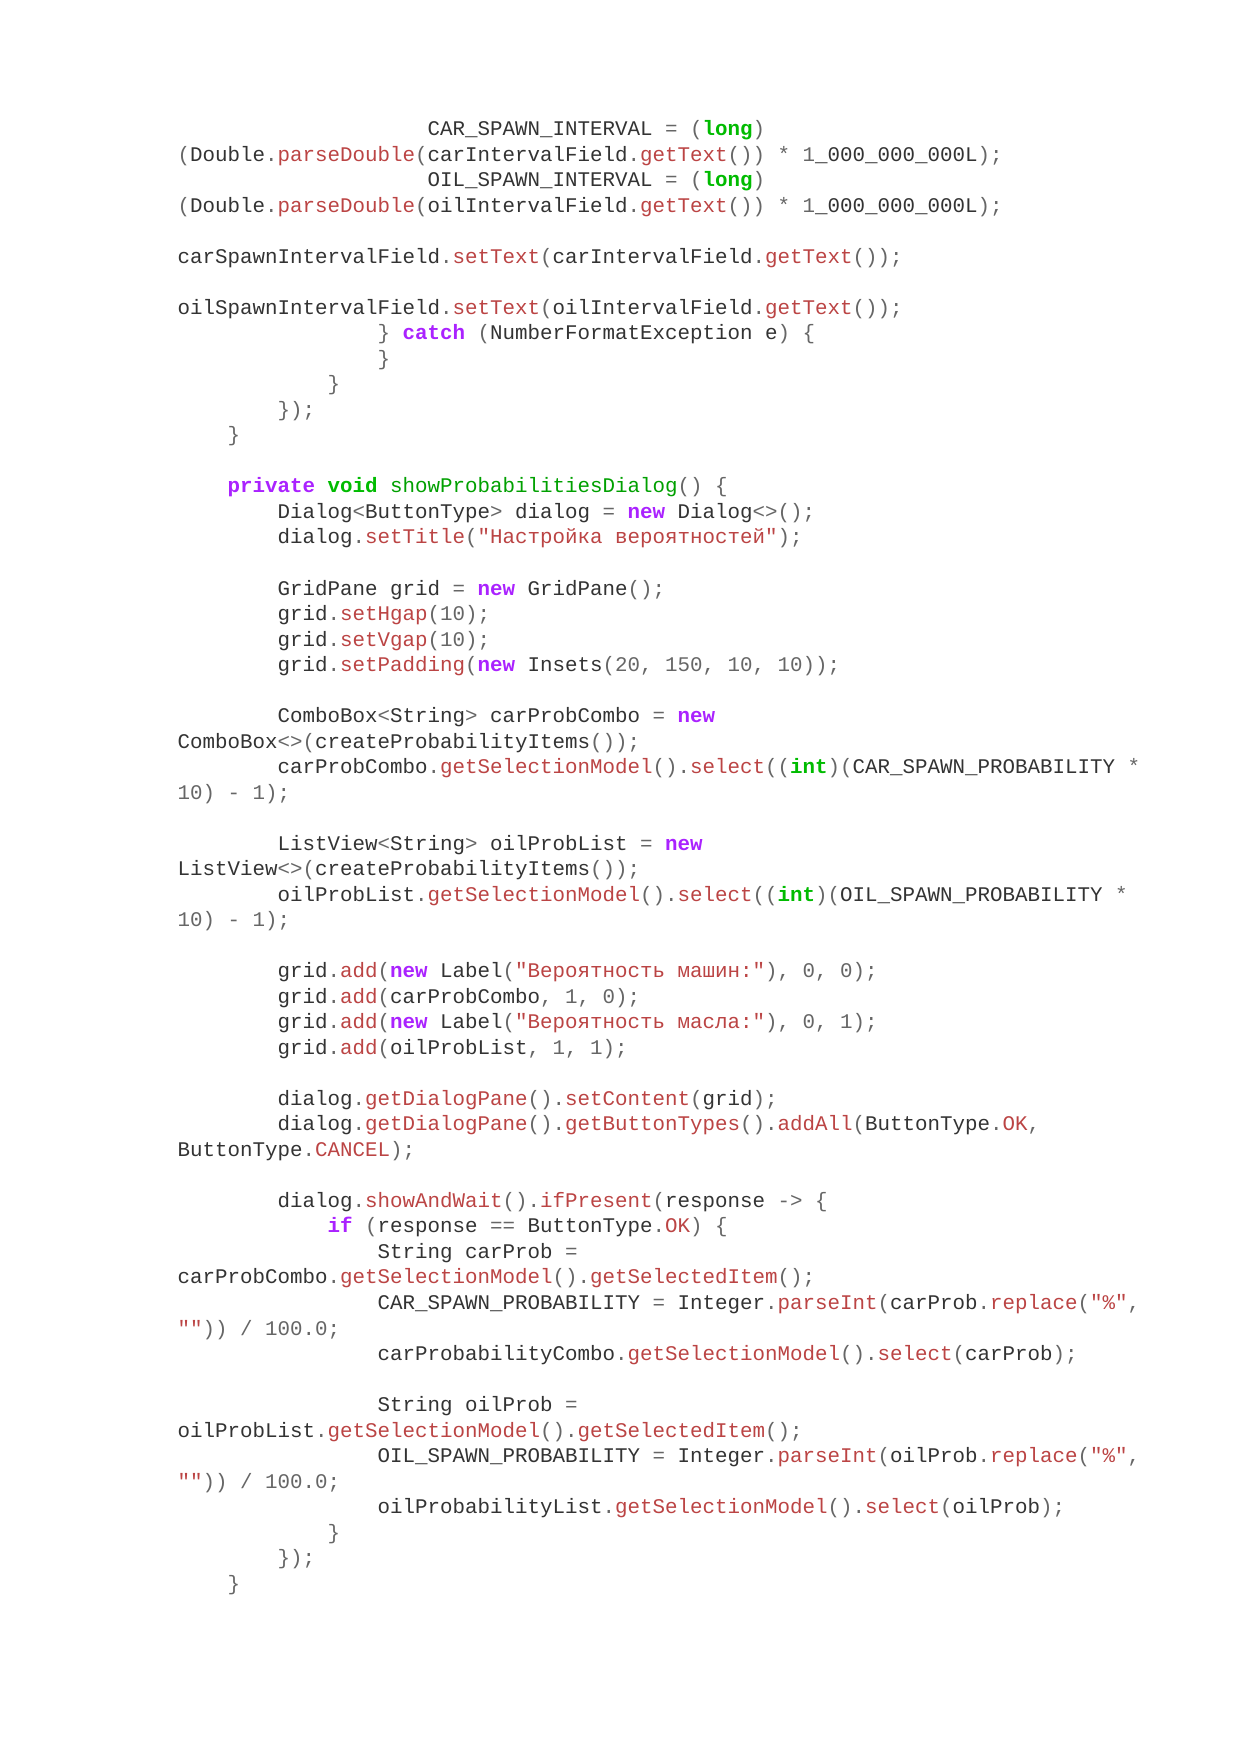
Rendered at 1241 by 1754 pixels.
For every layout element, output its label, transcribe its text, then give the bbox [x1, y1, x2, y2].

text CAR_SPAWN_PROBABILITY = Integer.parseInt(carProb.replace("%", "")) / 100.0; [177, 1292, 1152, 1341]
text ComboBox<String> carProbCombo = new ComboBox<>(createProbabilityItems()); [177, 705, 1152, 754]
text } [177, 424, 1152, 448]
text grid.add(new Label("Вероятность машин:"), 0, 0); [177, 960, 1152, 984]
text carProbabilityCombo.getSelectionModel().select(carProb); [177, 1343, 1152, 1367]
text grid.add(carProbCombo, 1, 0); [177, 986, 1152, 1009]
text }); [177, 1547, 1152, 1571]
text grid.setHgap(10); [177, 603, 1152, 627]
text oilProbList.getSelectionModel().select((int)(OIL_SPAWN_PROBABILITY * 10) - 1); [177, 884, 1152, 933]
text CAR_SPAWN_INTERVAL = (long)(Double.parseDouble(carIntervalField.getText()) * 1_000_000_000L); [177, 118, 1152, 167]
text } [177, 1573, 1152, 1596]
text grid.setVgap(10); [177, 628, 1152, 652]
text GridPane grid = new GridPane(); [177, 577, 1152, 601]
text } [177, 1522, 1152, 1545]
text oilSpawnIntervalField.setText(oilIntervalField.getText()); [177, 271, 1152, 320]
text Dialog<ButtonType> dialog = new Dialog<>(); [177, 501, 1152, 524]
text dialog.showAndWait().ifPresent(response -> { [177, 1190, 1152, 1214]
text OIL_SPAWN_INTERVAL = (long)(Double.parseDouble(oilIntervalField.getText()) * 1_000_000_000L); [177, 169, 1152, 218]
text dialog.getDialogPane().setContent(grid); [177, 1088, 1152, 1112]
text oilProbabilityList.getSelectionModel().select(oilProb); [177, 1496, 1152, 1520]
text String carProb = carProbCombo.getSelectionModel().getSelectedItem(); [177, 1241, 1152, 1290]
text } catch (NumberFormatException e) { [177, 322, 1152, 346]
text String oilProb = oilProbList.getSelectionModel().getSelectedItem(); [177, 1394, 1152, 1443]
text carSpawnIntervalField.setText(carIntervalField.getText()); [177, 220, 1152, 269]
text if (response == ButtonType.OK) { [177, 1216, 1152, 1239]
text ListView<String> oilProbList = new ListView<>(createProbabilityItems()); [177, 833, 1152, 882]
text grid.add(new Label("Вероятность масла:"), 0, 1); [177, 1011, 1152, 1035]
text grid.add(oilProbList, 1, 1); [177, 1037, 1152, 1061]
text dialog.setTitle("Настройка вероятностей"); [177, 526, 1152, 550]
text private void showProbabilitiesDialog() { [177, 475, 1152, 499]
text } [177, 373, 1152, 397]
text }); [177, 399, 1152, 422]
text carProbCombo.getSelectionModel().select((int)(CAR_SPAWN_PROBABILITY * 10) - 1); [177, 756, 1152, 805]
text dialog.getDialogPane().getButtonTypes().addAll(ButtonType.OK, ButtonType.CANCEL); [177, 1113, 1152, 1163]
text } [177, 348, 1152, 371]
text grid.setPadding(new Insets(20, 150, 10, 10)); [177, 654, 1152, 678]
text OIL_SPAWN_PROBABILITY = Integer.parseInt(oilProb.replace("%", "")) / 100.0; [177, 1445, 1152, 1494]
